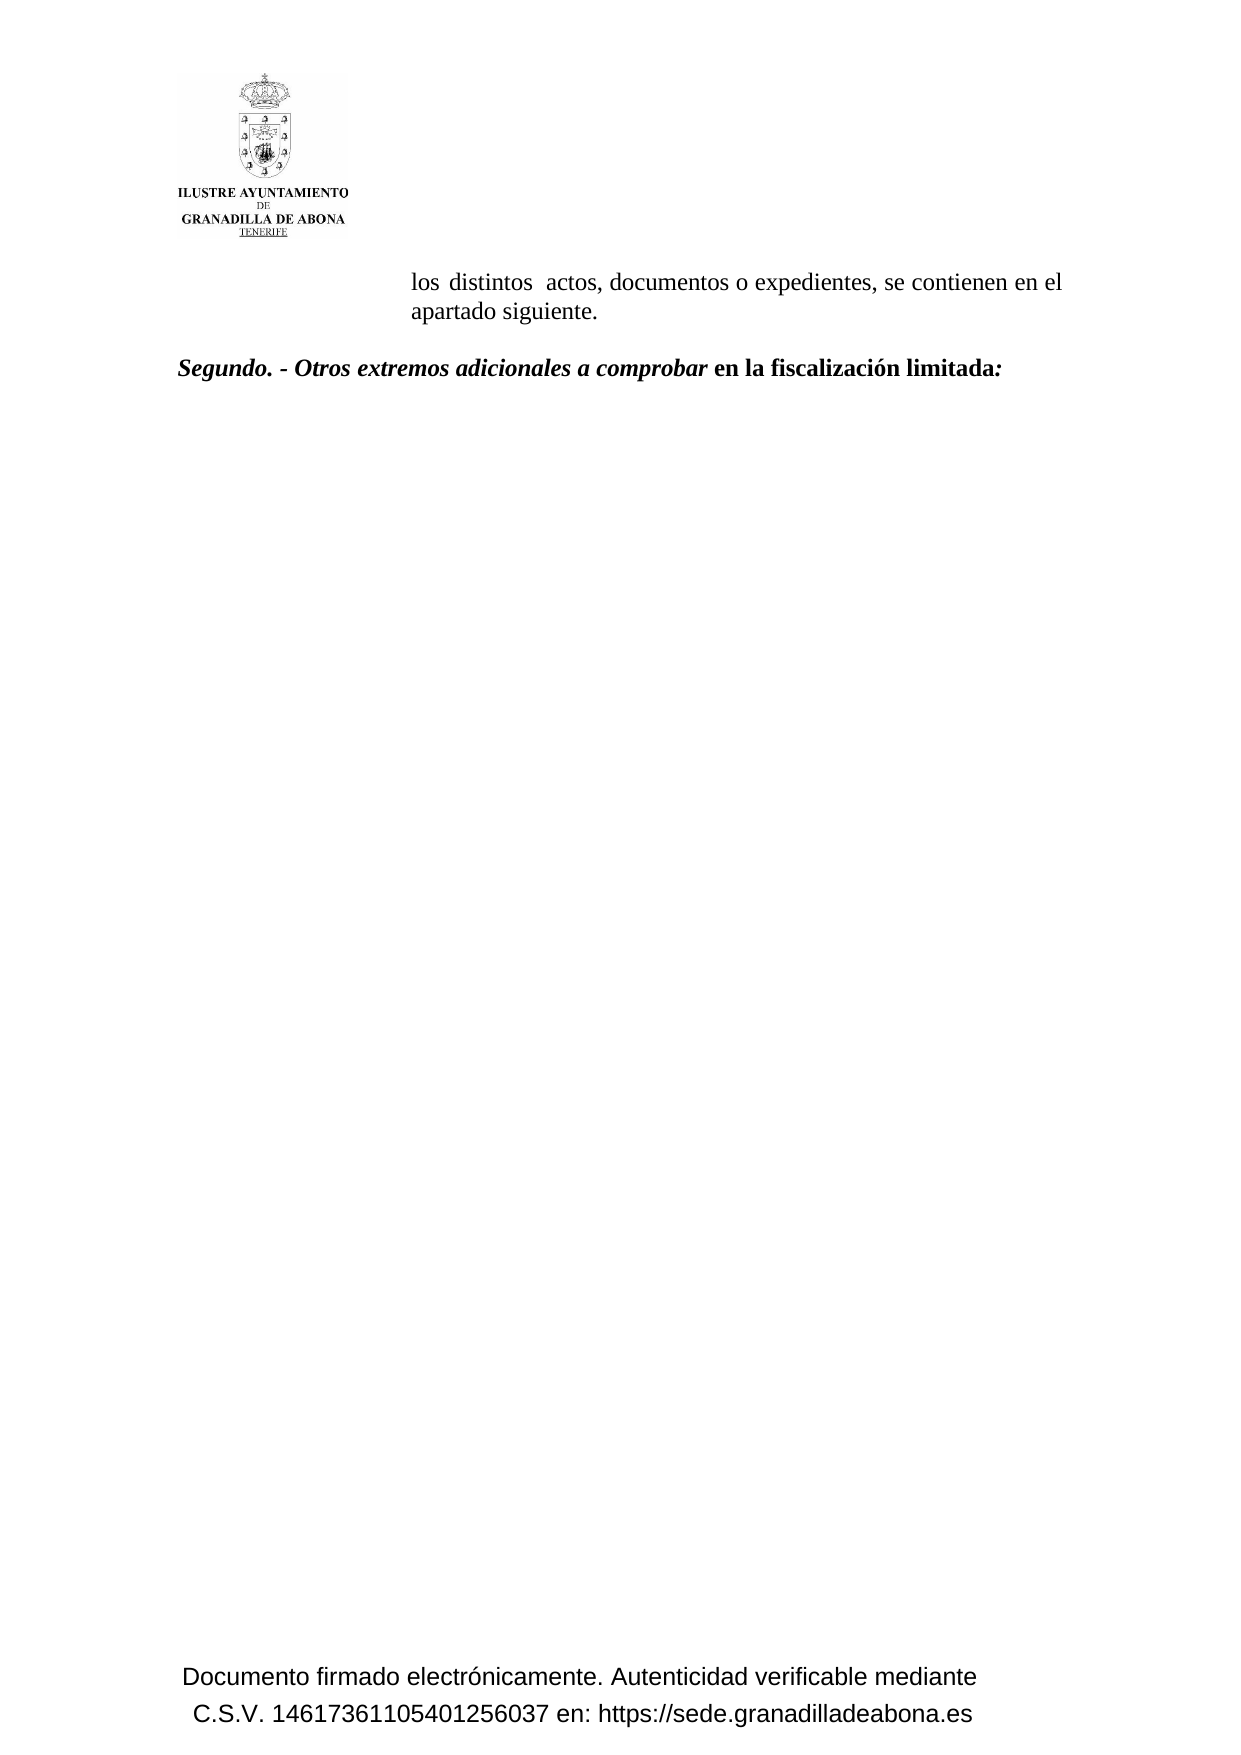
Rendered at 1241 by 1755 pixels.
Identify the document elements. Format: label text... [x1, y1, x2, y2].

text Segundo. - Otros extremos adicionales a comprobar en la fiscalización limitada: [177, 353, 1074, 382]
list los distintos actos, documentos o expedientes, se contienen en el apartado siguiente. [336, 267, 1063, 324]
